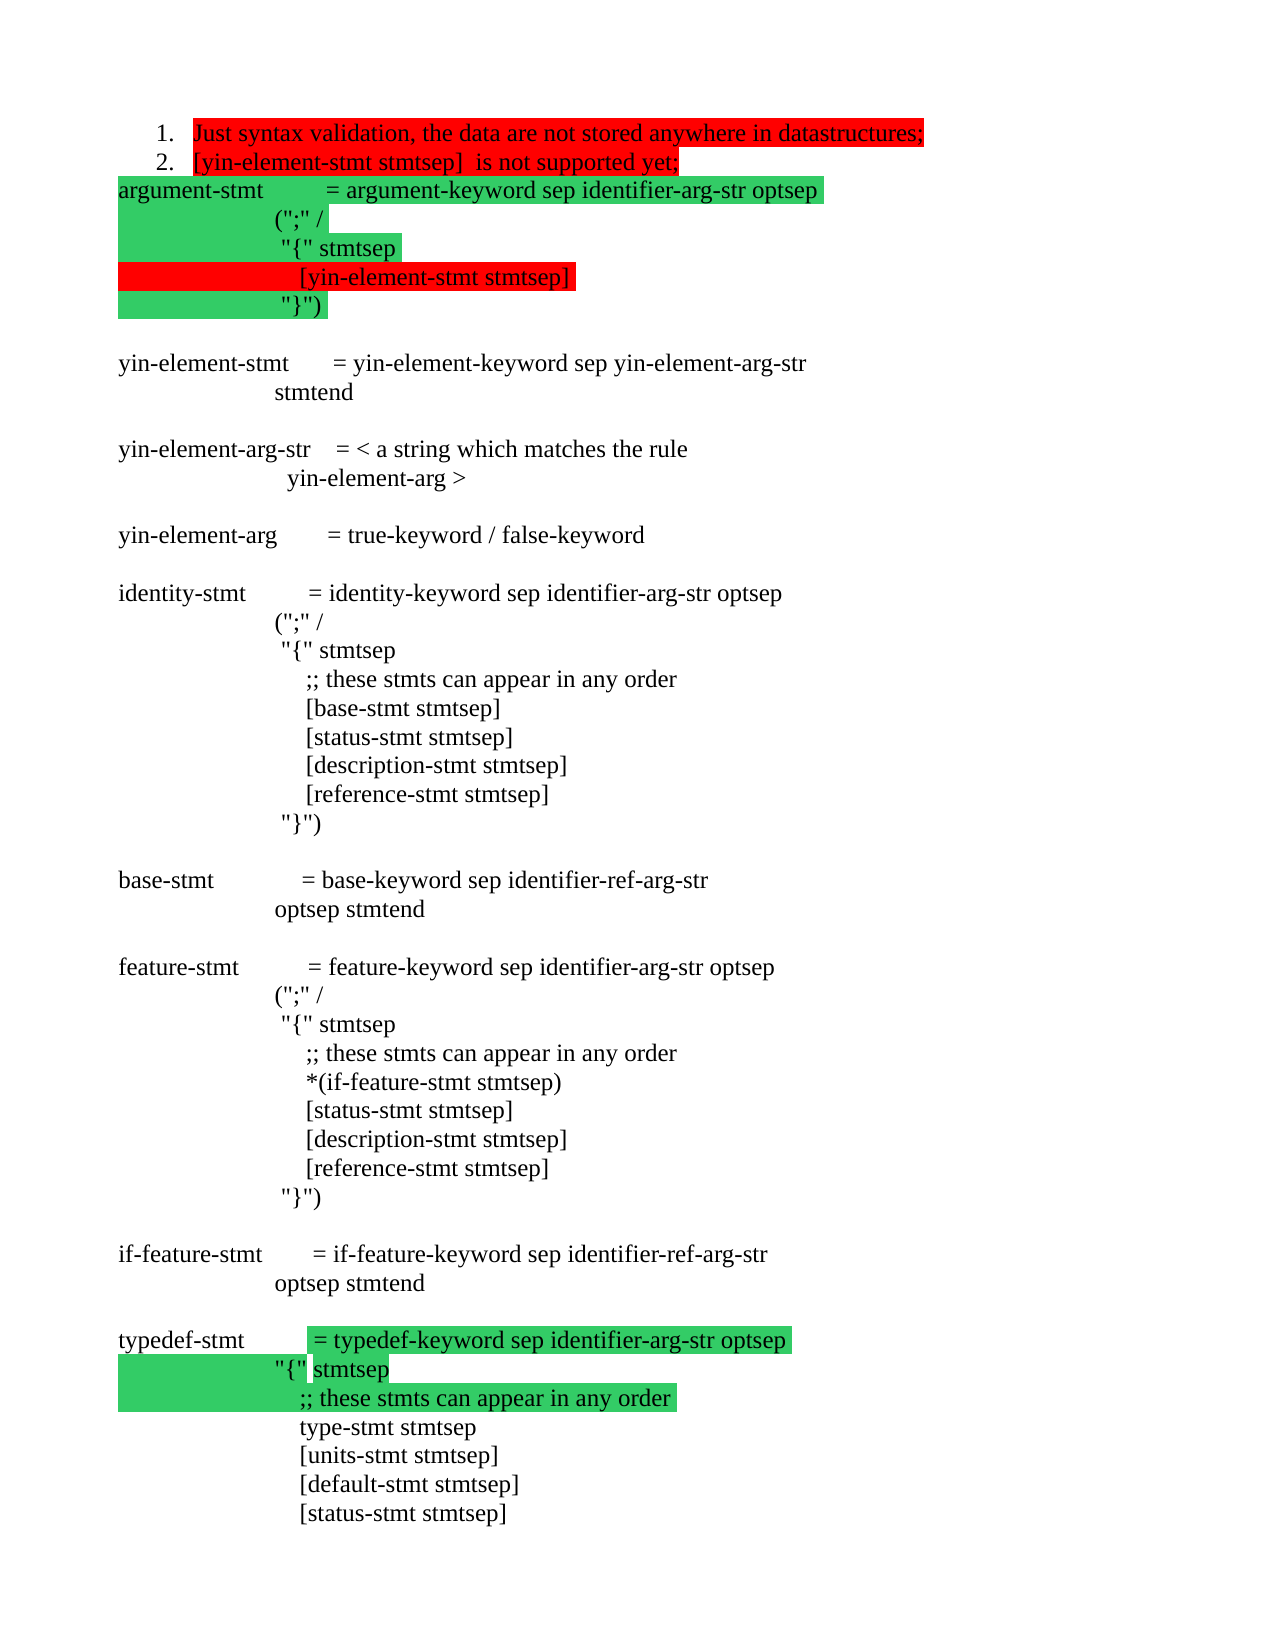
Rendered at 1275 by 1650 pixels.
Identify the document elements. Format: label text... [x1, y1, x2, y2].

text typedef-stmt = typedef-keyword sep identifier-arg-str optsep [118, 1326, 1157, 1354]
text "}") [118, 1182, 1157, 1211]
text ;; these stmts can appear in any order [118, 664, 1157, 693]
text "}") [118, 291, 1157, 319]
text [description-stmt stmtsep] [118, 751, 1157, 779]
text "{" stmtsep [118, 636, 1157, 664]
text optsep stmtend [118, 894, 1157, 923]
text feature-stmt = feature-keyword sep identifier-arg-str optsep [118, 952, 1157, 981]
text yin-element-arg-str = < a string which matches the rule [118, 434, 1157, 463]
text [default-stmt stmtsep] [118, 1469, 1157, 1498]
text [status-stmt stmtsep] [118, 1498, 1157, 1527]
text [status-stmt stmtsep] [118, 722, 1157, 751]
text [description-stmt stmtsep] [118, 1124, 1157, 1153]
text argument-stmt = argument-keyword sep identifier-arg-str optsep [118, 176, 1157, 204]
text if-feature-stmt = if-feature-keyword sep identifier-ref-arg-str [118, 1239, 1157, 1268]
text yin-element-arg > [118, 463, 1157, 492]
text [yin-element-stmt stmtsep] [118, 262, 1157, 291]
text (";" / [118, 981, 1157, 1009]
text (";" / [118, 607, 1157, 636]
list [yin-element-stmt stmtsep] is not supported yet; [156, 147, 1157, 176]
text *(if-feature-stmt stmtsep) [118, 1067, 1157, 1096]
text ;; these stmts can appear in any order [118, 1383, 1157, 1412]
text optsep stmtend [118, 1268, 1157, 1297]
text "{" stmtsep [118, 233, 1157, 262]
text base-stmt = base-keyword sep identifier-ref-arg-str [118, 866, 1157, 894]
text stmtend [118, 377, 1157, 406]
text "}") [118, 808, 1157, 837]
text ;; these stmts can appear in any order [118, 1038, 1157, 1067]
text "{" stmtsep [118, 1354, 1157, 1383]
text "{" stmtsep [118, 1009, 1157, 1038]
text [reference-stmt stmtsep] [118, 779, 1157, 808]
text [units-stmt stmtsep] [118, 1441, 1157, 1469]
text [status-stmt stmtsep] [118, 1096, 1157, 1124]
text type-stmt stmtsep [118, 1412, 1157, 1441]
list Just syntax validation, the data are not stored anywhere in datastructures; [156, 118, 1157, 147]
text yin-element-arg = true-keyword / false-keyword [118, 521, 1157, 549]
text (";" / [118, 204, 1157, 233]
text [base-stmt stmtsep] [118, 693, 1157, 722]
text [reference-stmt stmtsep] [118, 1153, 1157, 1182]
text yin-element-stmt = yin-element-keyword sep yin-element-arg-str [118, 348, 1157, 377]
text identity-stmt = identity-keyword sep identifier-arg-str optsep [118, 578, 1157, 607]
